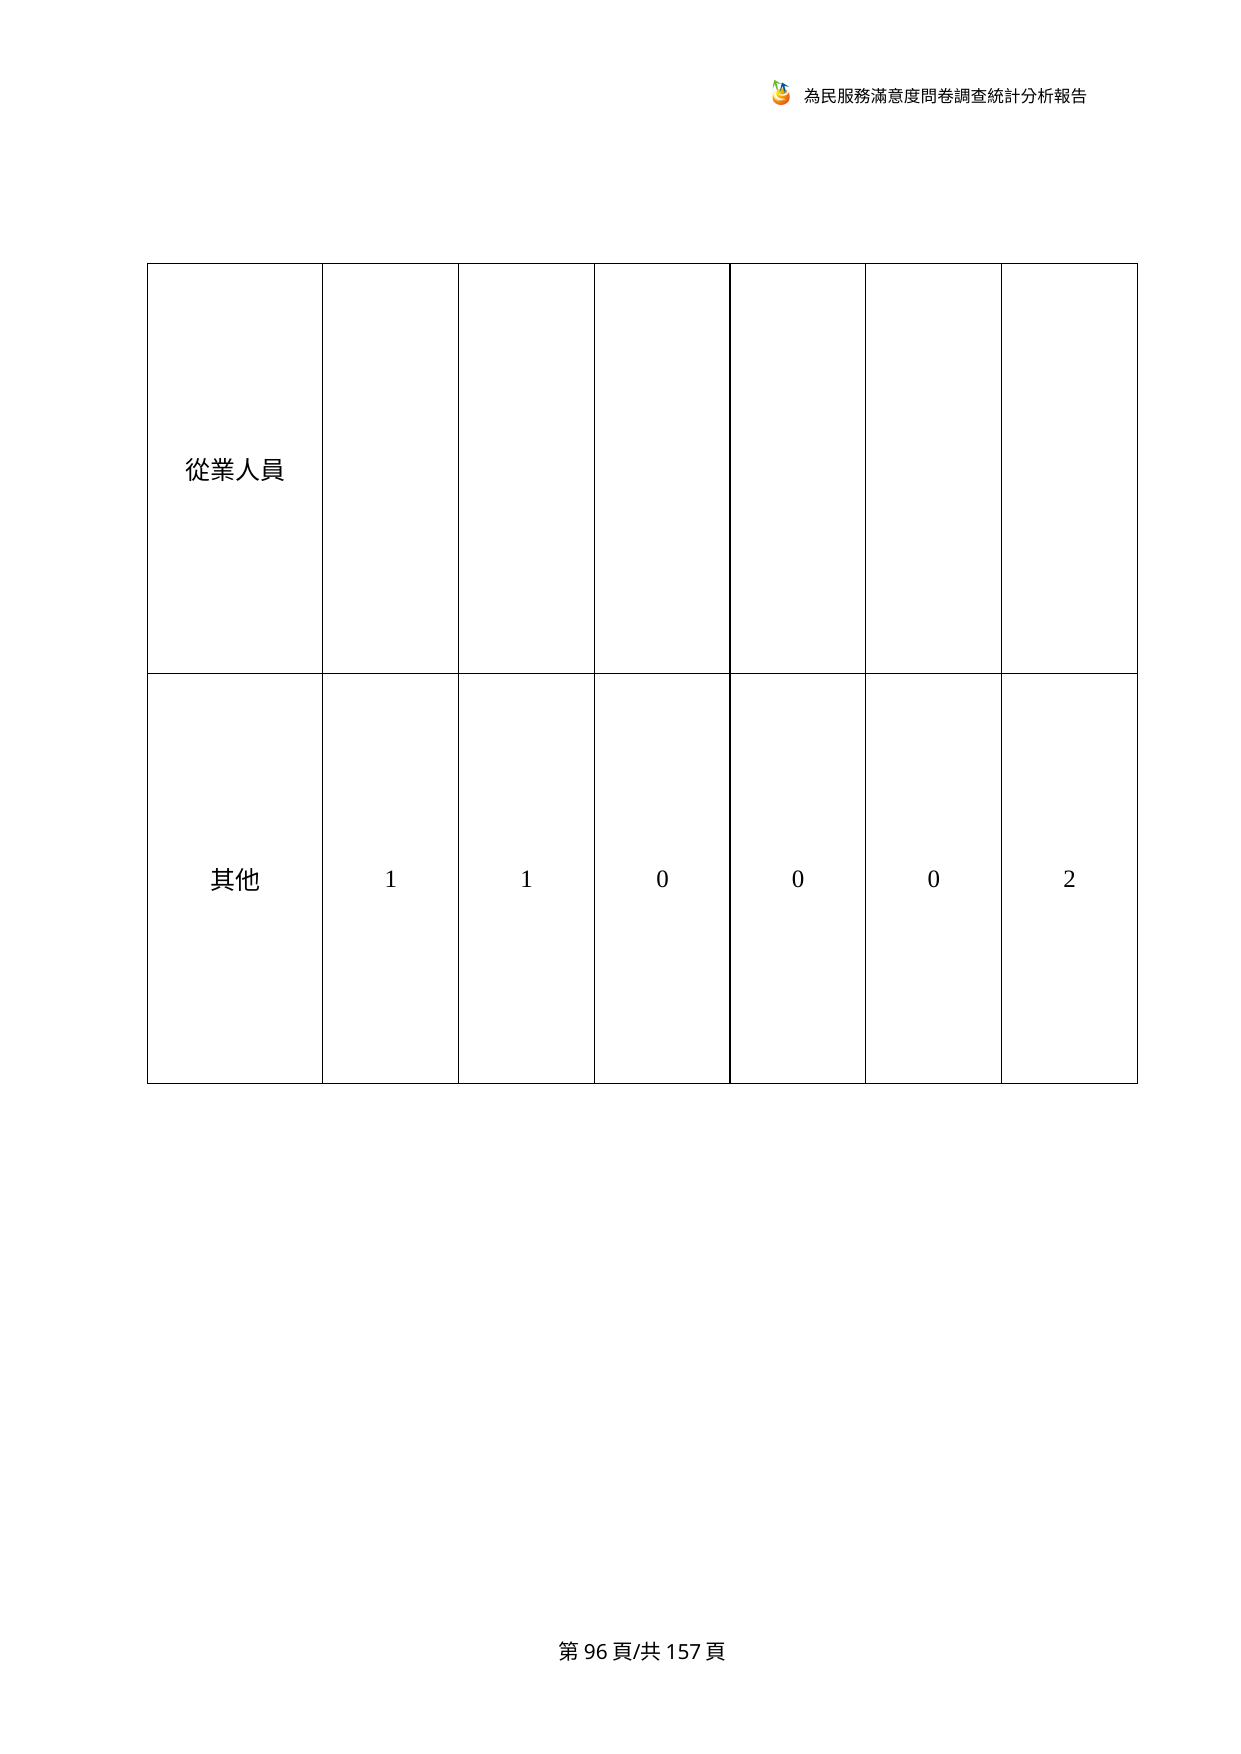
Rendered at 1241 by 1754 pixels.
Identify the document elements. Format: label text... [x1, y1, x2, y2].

table_cell [731, 264, 865, 673]
table_cell 1 [323, 674, 458, 1083]
table_cell [459, 264, 594, 673]
table_cell [1002, 264, 1137, 673]
table_cell 1 [459, 674, 594, 1083]
picture [772, 80, 790, 105]
table_cell [866, 264, 1001, 673]
table_cell [323, 264, 458, 673]
table_cell 2 [1002, 674, 1137, 1083]
table_cell 0 [731, 674, 865, 1083]
table_cell 0 [866, 674, 1001, 1083]
table_cell [595, 264, 729, 673]
table_cell 其他 [148, 674, 322, 1083]
table_cell 0 [595, 674, 729, 1083]
table_cell 從業人員 [148, 264, 322, 673]
